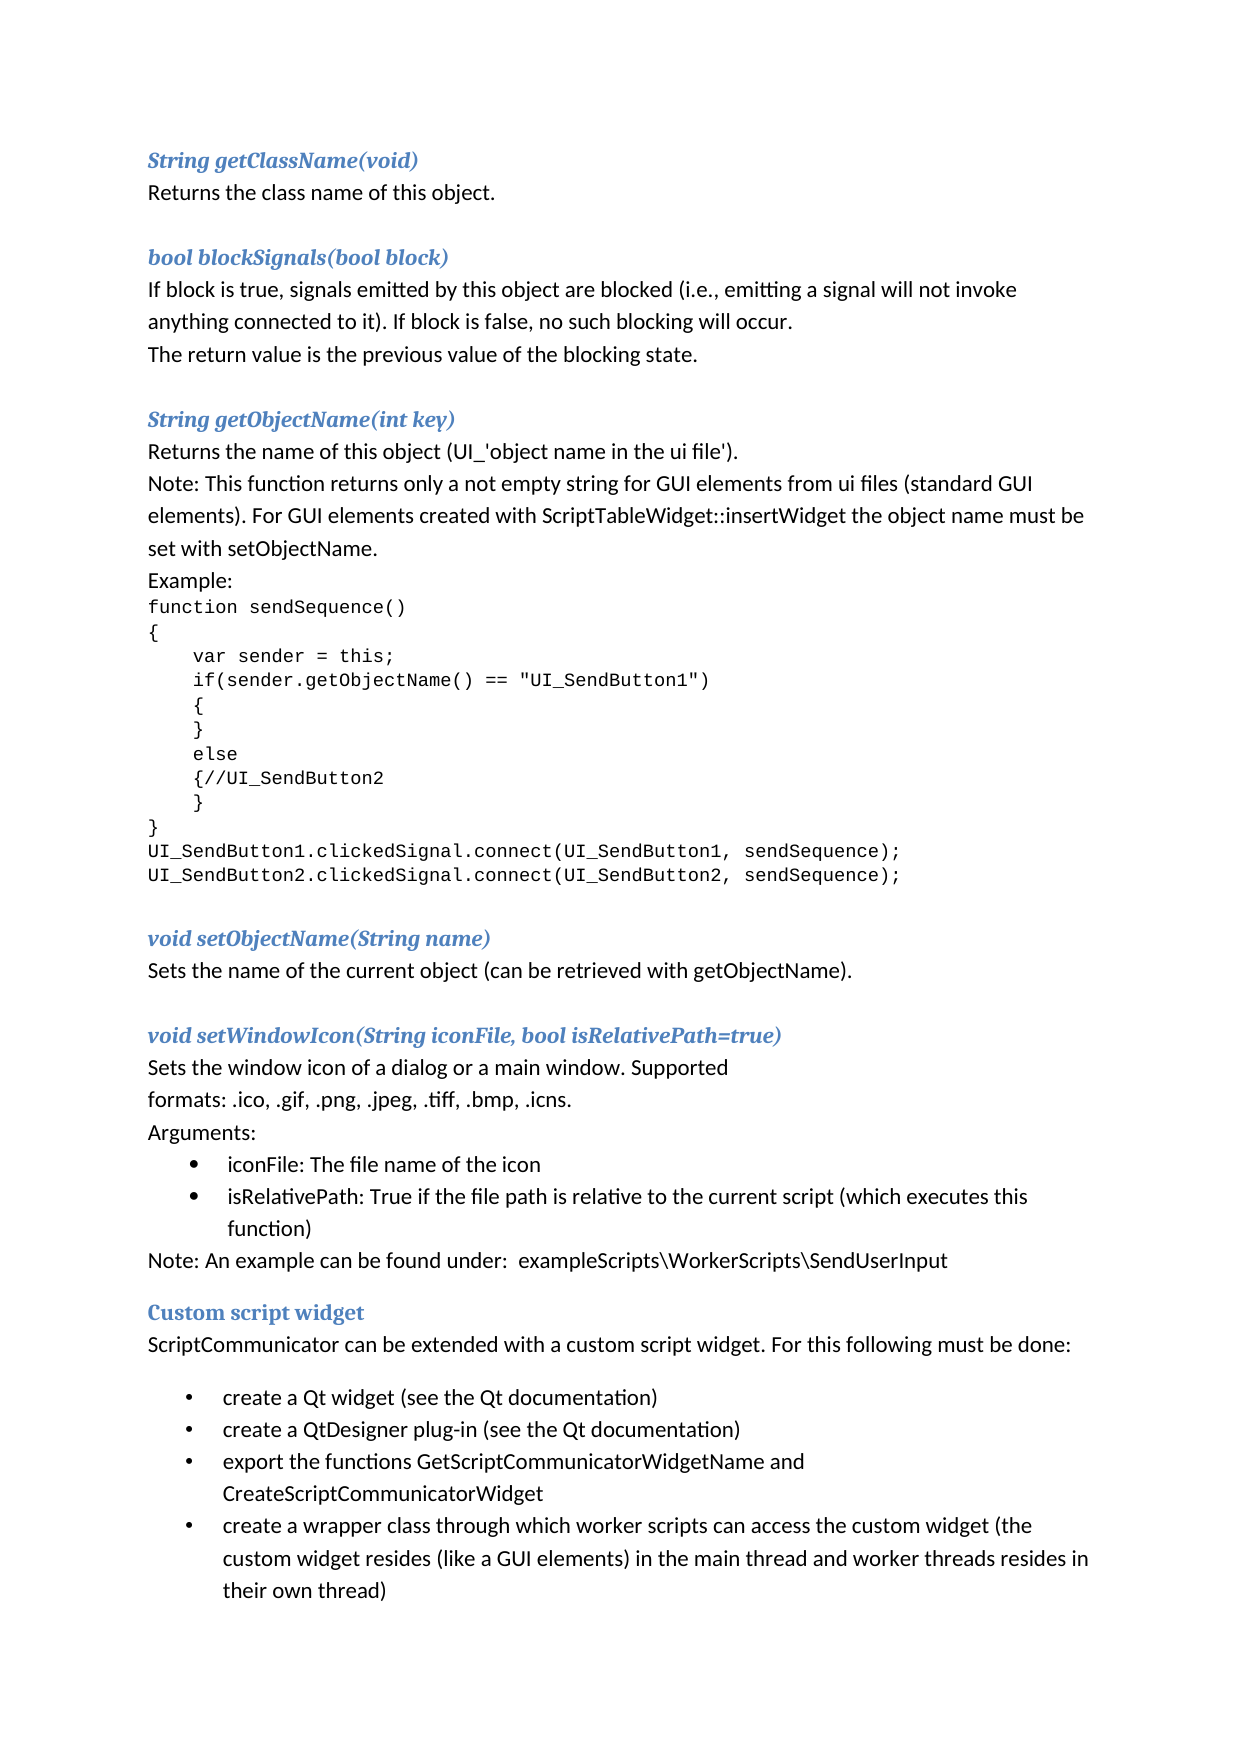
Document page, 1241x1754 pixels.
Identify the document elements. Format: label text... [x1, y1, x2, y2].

text Note: This function returns only a not empty string for GUI elements from ui files (standard GUI elements). For GUI elements created with ScriptTableWidget::insertWidget the object name must be set with setObjectName. [148, 469, 1093, 562]
text function sendSequence() [148, 598, 1093, 619]
text Returns the name of this object (UI_'object name in the ui file'). [148, 437, 1093, 465]
list isRelativePath: True if the file path is relative to the current script (which executes this function) [190, 1182, 1093, 1242]
text UI_SendButton2.clickedSignal.connect(UI_SendButton2, sendSequence); [148, 866, 1093, 887]
text } [148, 817, 1093, 839]
text ScriptCommunicator can be extended with a custom script widget. For this following must be done: [148, 1330, 1093, 1358]
list iconFile: The file name of the icon [190, 1150, 1093, 1178]
text var sender = this; [148, 647, 1093, 668]
list create a wrapper class through which worker scripts can access the custom widget (the custom widget resides (like a GUI elements) in the main thread and worker threads resides in their own thread) [185, 1512, 1093, 1604]
text UI_SendButton1.clickedSignal.connect(UI_SendButton1, sendSequence); [148, 842, 1093, 863]
text Sets the window icon of a dialog or a main window. Supported formats: .ico, .gif, .png, .jpeg, .tiff, .bmp, .icns. [148, 1053, 1093, 1114]
text { [148, 622, 1093, 644]
text if(sender.getObjectName() == "UI_SendButton1") [148, 671, 1093, 692]
text If block is true, signals emitted by this object are blocked (i.e., emitting a signal will not invoke anything connected to it). If block is false, no such blocking will occur. [148, 275, 1093, 336]
list create a Qt widget (see the Qt documentation) [185, 1383, 1093, 1411]
subtitle bool blockSignals(bool block) [148, 245, 1093, 271]
subtitle void setObjectName(String name) [148, 926, 1093, 952]
list export the functions GetScriptCommunicatorWidgetName and CreateScriptCommunicatorWidget [185, 1447, 1093, 1507]
text else [148, 744, 1093, 766]
text The return value is the previous value of the blocking state. [148, 340, 1093, 368]
list Note: An example can be found under: exampleScripts\WorkerScripts\SendUserInput [148, 1247, 1093, 1274]
text } [148, 793, 1093, 814]
text Returns the class name of this object. [148, 178, 1093, 206]
text { [148, 696, 1093, 717]
subtitle String getObjectName(int key) [148, 407, 1093, 433]
text Sets the name of the current object (can be retrieved with getObjectName). [148, 956, 1093, 984]
text Example: [148, 566, 1093, 594]
subtitle String getClassName(void) [148, 148, 1093, 174]
text } [148, 720, 1093, 741]
text Arguments: [148, 1118, 1093, 1146]
subtitle Custom script widget [148, 1299, 1093, 1326]
subtitle void setWindowIcon(String iconFile, bool isRelativePath=true) [148, 1023, 1093, 1049]
list create a QtDesigner plug-in (see the Qt documentation) [185, 1415, 1093, 1443]
text {//UI_SendButton2 [148, 769, 1093, 790]
